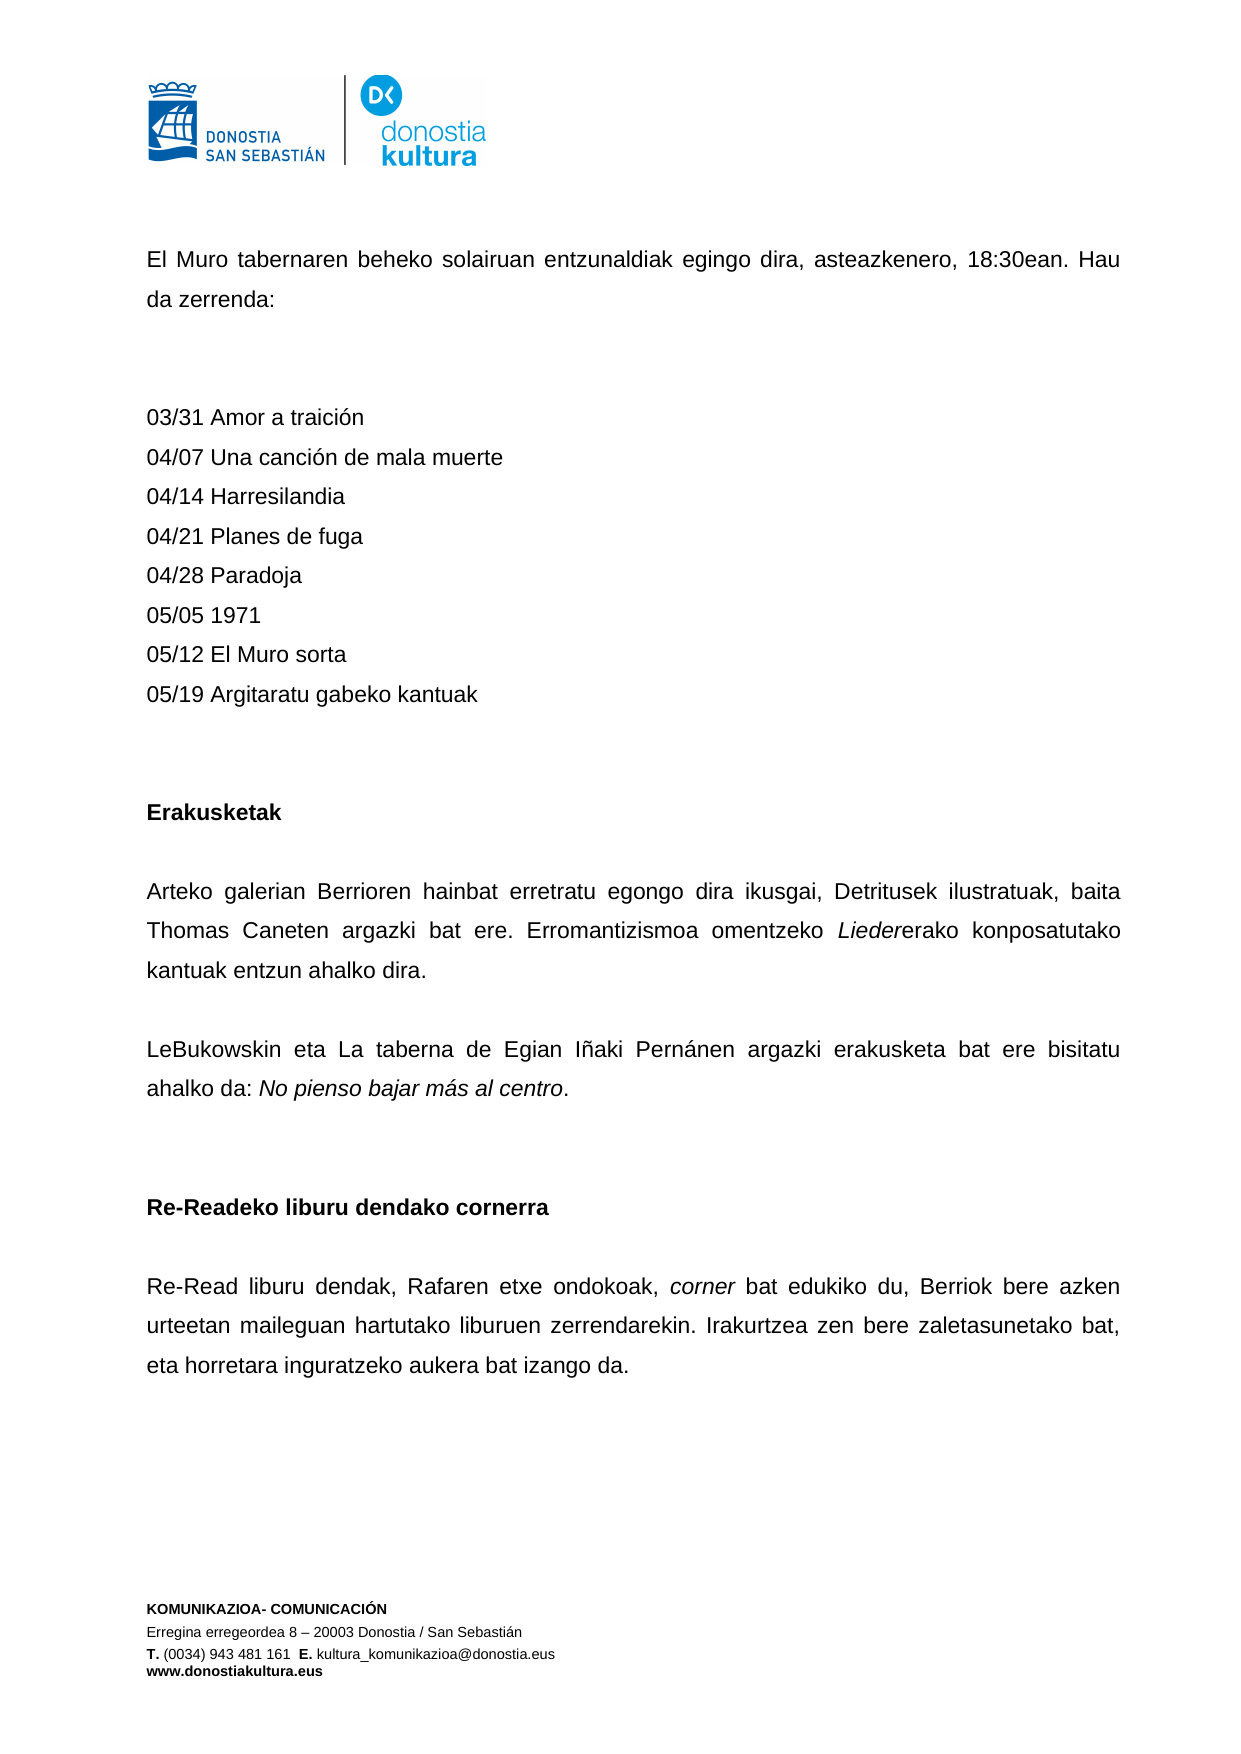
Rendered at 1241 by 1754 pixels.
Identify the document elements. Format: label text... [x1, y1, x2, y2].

text Re-Read liburu dendak, Rafaren etxe ondokoak, corner bat edukiko du, Berriok bere azken urteetan maileguan hartutako liburuen zerrendarekin. Irakurtzea zen bere zaletasunetako bat, eta horretara inguratzeko aukera bat izango da. [146, 1273, 1121, 1378]
text 05/12 El Muro sorta [146, 641, 1121, 667]
text 04/21 Planes de fuga [146, 523, 1121, 549]
picture [148, 75, 486, 166]
text Erakusketak [146, 799, 1121, 825]
text Re-Readeko liburu dendako cornerra [146, 1194, 1121, 1220]
text 04/07 Una canción de mala muerte [146, 444, 1121, 470]
text 05/05 1971 [146, 602, 1121, 628]
text 04/28 Paradoja [146, 562, 1121, 588]
text 05/19 Argitaratu gabeko kantuak [146, 681, 1121, 707]
text 03/31 Amor a traición [146, 404, 1121, 431]
text Arteko galerian Berrioren hainbat erretratu egongo dira ikusgai, Detritusek ilustratuak, baita Thomas Caneten argazki bat ere. Erromantizismoa omentzeko Liedererako konposatutako kantuak entzun ahalko dira. [146, 878, 1121, 983]
picture [386, 87, 392, 103]
text 04/14 Harresilandia [146, 483, 1121, 509]
text El Muro tabernaren beheko solairuan entzunaldiak egingo dira, asteazkenero, 18:30ean. Hau da zerrenda: [146, 246, 1121, 312]
picture [370, 87, 382, 103]
text LeBukowskin eta La taberna de Egian Iñaki Pernánen argazki erakusketa bat ere bisitatu ahalko da: No pienso bajar más al centro. [146, 1036, 1121, 1102]
